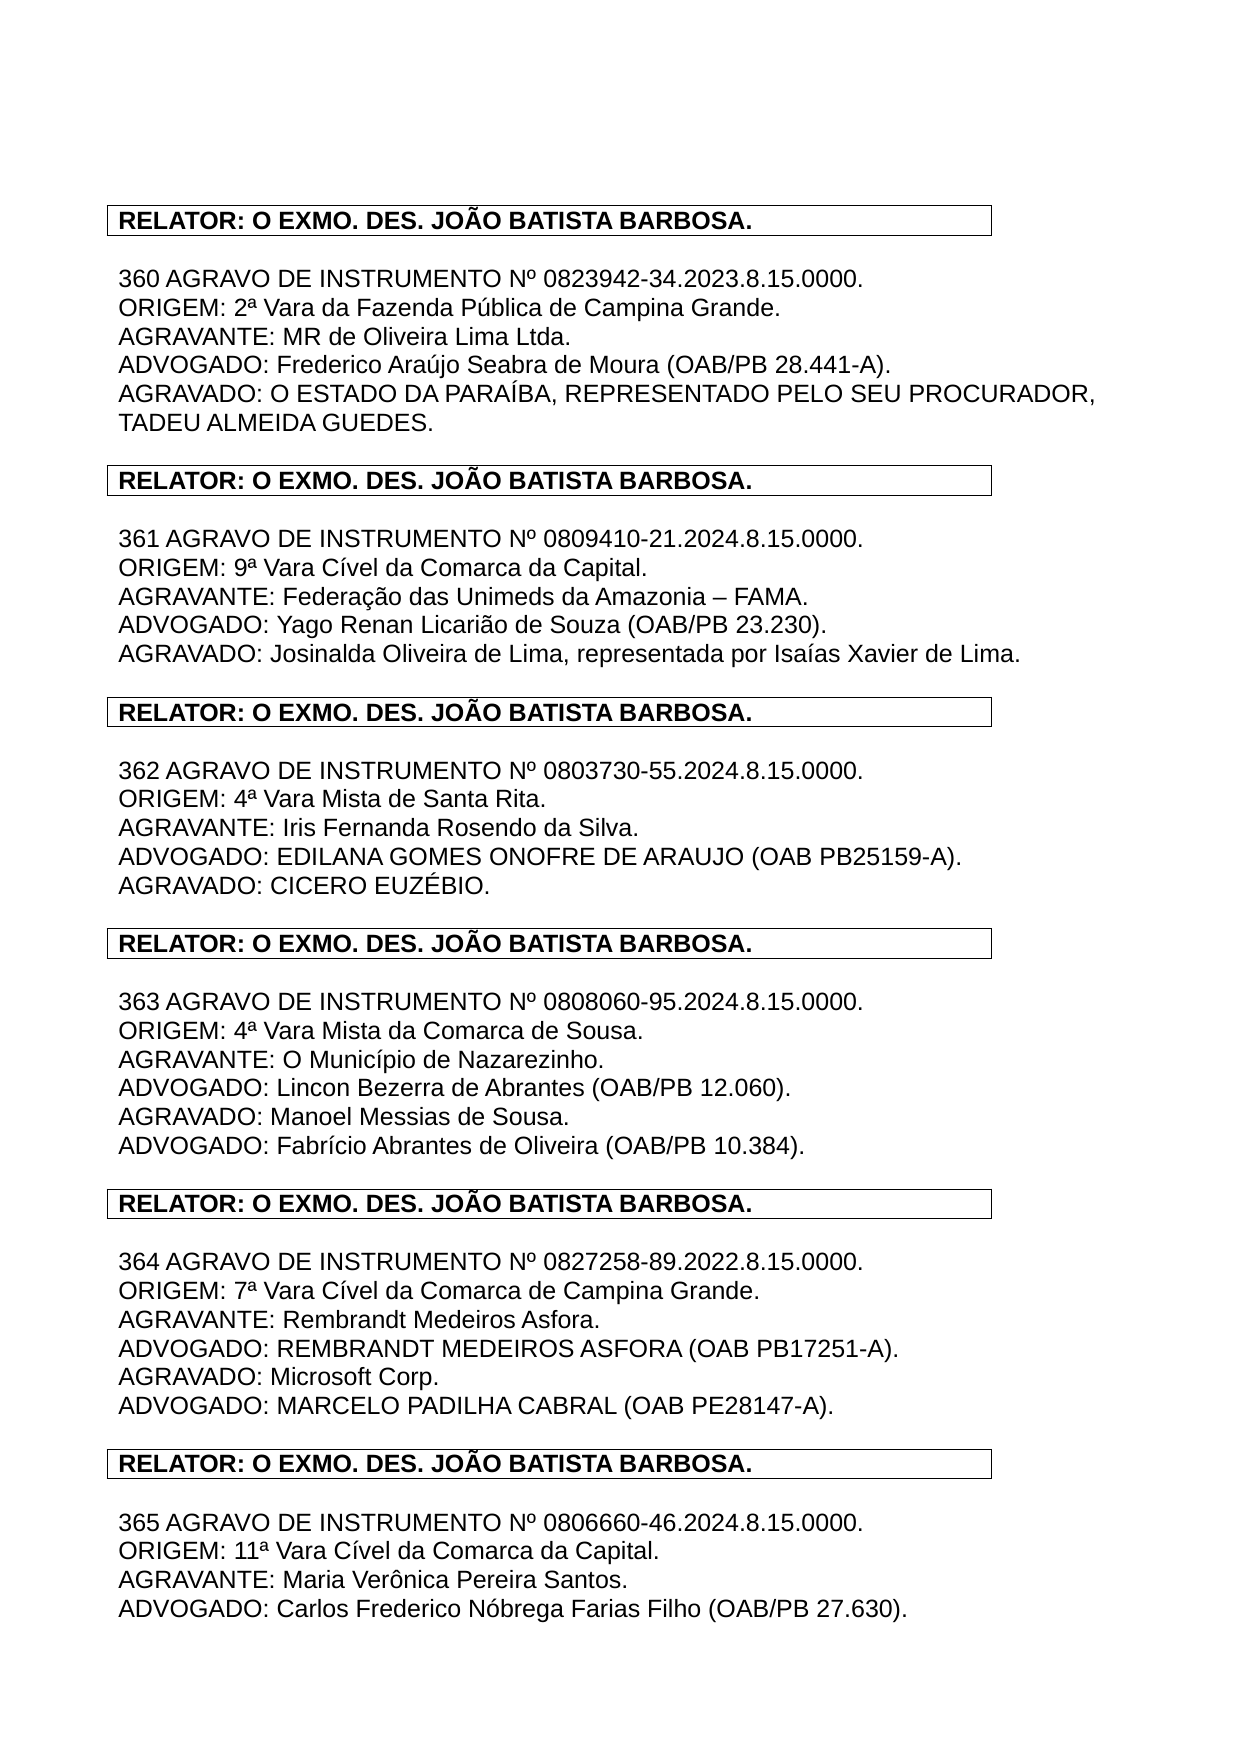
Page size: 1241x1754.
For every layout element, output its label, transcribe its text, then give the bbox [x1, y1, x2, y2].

text AGRAVANTE: Maria Verônica Pereira Santos. [118, 1565, 1122, 1594]
table_header RELATOR: O EXMO. DES. JOÃO BATISTA BARBOSA. [108, 929, 991, 958]
text 362 AGRAVO DE INSTRUMENTO Nº 0803730-55.2024.8.15.0000. [118, 756, 1122, 784]
text ADVOGADO: MARCELO PADILHA CABRAL (OAB PE28147-A). [118, 1391, 1122, 1420]
text ADVOGADO: Frederico Araújo Seabra de Moura (OAB/PB 28.441-A). [118, 350, 1122, 379]
table_header RELATOR: O EXMO. DES. JOÃO BATISTA BARBOSA. [108, 698, 991, 726]
text ORIGEM: 7ª Vara Cível da Comarca de Campina Grande. [118, 1276, 1122, 1305]
text ADVOGADO: Lincon Bezerra de Abrantes (OAB/PB 12.060). [118, 1073, 1122, 1102]
text AGRAVADO: O ESTADO DA PARAÍBA, REPRESENTADO PELO SEU PROCURADOR, TADEU ALMEIDA GUEDES. [118, 379, 1122, 437]
text ORIGEM: 9ª Vara Cível da Comarca da Capital. [118, 553, 1122, 582]
text ORIGEM: 4ª Vara Mista da Comarca de Sousa. [118, 1016, 1122, 1045]
text ADVOGADO: EDILANA GOMES ONOFRE DE ARAUJO (OAB PB25159-A). [118, 842, 1122, 871]
text ADVOGADO: REMBRANDT MEDEIROS ASFORA (OAB PB17251-A). [118, 1334, 1122, 1362]
text AGRAVANTE: Federação das Unimeds da Amazonia – FAMA. [118, 582, 1122, 611]
text ORIGEM: 2ª Vara da Fazenda Pública de Campina Grande. [118, 293, 1122, 322]
text AGRAVADO: Manoel Messias de Sousa. [118, 1102, 1122, 1131]
text 365 AGRAVO DE INSTRUMENTO Nº 0806660-46.2024.8.15.0000. [118, 1508, 1122, 1536]
text ORIGEM: 4ª Vara Mista de Santa Rita. [118, 784, 1122, 813]
text 364 AGRAVO DE INSTRUMENTO Nº 0827258-89.2022.8.15.0000. [118, 1247, 1122, 1276]
text ADVOGADO: Fabrício Abrantes de Oliveira (OAB/PB 10.384). [118, 1131, 1122, 1160]
text 360 AGRAVO DE INSTRUMENTO Nº 0823942-34.2023.8.15.0000. [118, 264, 1122, 293]
text ADVOGADO: Yago Renan Licarião de Souza (OAB/PB 23.230). [118, 611, 1122, 639]
text AGRAVANTE: O Município de Nazarezinho. [118, 1045, 1122, 1073]
table_header RELATOR: O EXMO. DES. JOÃO BATISTA BARBOSA. [108, 1190, 991, 1218]
text 361 AGRAVO DE INSTRUMENTO Nº 0809410-21.2024.8.15.0000. [118, 524, 1122, 553]
text AGRAVADO: Microsoft Corp. [118, 1362, 1122, 1391]
text AGRAVADO: Josinalda Oliveira de Lima, representada por Isaías Xavier de Lima. [118, 639, 1122, 668]
text AGRAVADO: CICERO EUZÉBIO. [118, 871, 1122, 899]
text ADVOGADO: Carlos Frederico Nóbrega Farias Filho (OAB/PB 27.630). [118, 1594, 1122, 1623]
table_header RELATOR: O EXMO. DES. JOÃO BATISTA BARBOSA. [108, 466, 991, 495]
text AGRAVANTE: Rembrandt Medeiros Asfora. [118, 1305, 1122, 1334]
table_header RELATOR: O EXMO. DES. JOÃO BATISTA BARBOSA. [108, 1450, 991, 1478]
text AGRAVANTE: Iris Fernanda Rosendo da Silva. [118, 813, 1122, 842]
table_header RELATOR: O EXMO. DES. JOÃO BATISTA BARBOSA. [108, 206, 991, 234]
text ORIGEM: 11ª Vara Cível da Comarca da Capital. [118, 1536, 1122, 1565]
text AGRAVANTE: MR de Oliveira Lima Ltda. [118, 322, 1122, 350]
text 363 AGRAVO DE INSTRUMENTO Nº 0808060-95.2024.8.15.0000. [118, 987, 1122, 1016]
